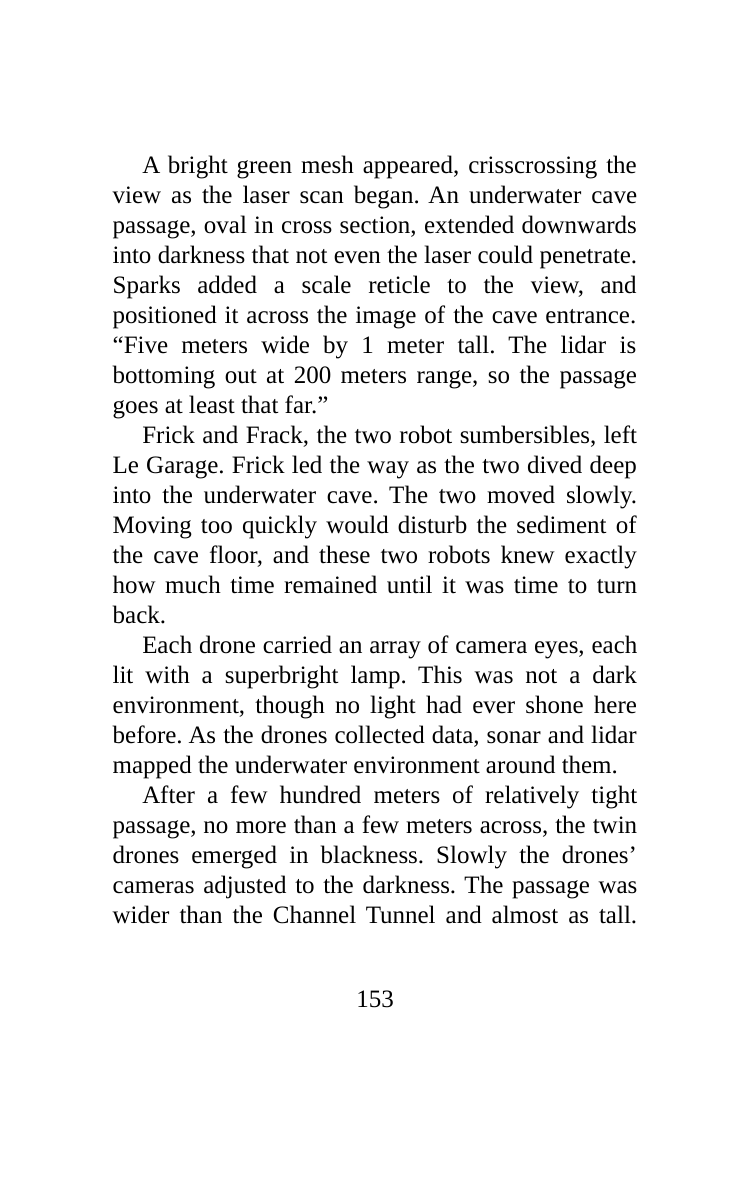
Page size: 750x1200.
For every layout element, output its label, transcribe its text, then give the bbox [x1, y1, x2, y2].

text A bright green mesh appeared, crisscrossing the view as the laser scan began. An underwater cave passage, oval in cross section, extended downwards into darkness that not even the laser could penetrate. Sparks added a scale reticle to the view, and positioned it across the image of the cave entrance. “Five meters wide by 1 meter tall. The lidar is bottoming out at 200 meters range, so the passage goes at least that far.” [112, 150, 637, 420]
text After a few hundred meters of relatively tight passage, no more than a few meters across, the twin drones emerged in blackness. Slowly the drones’ cameras adjusted to the darkness. The passage was wider than the Channel Tunnel and almost as tall. [112, 780, 637, 930]
text Each drone carried an array of camera eyes, each lit with a superbright lamp. This was not a dark environment, though no light had ever shone here before. As the drones collected data, sonar and lidar mapped the underwater environment around them. [112, 630, 637, 780]
text Frick and Frack, the two robot sumbersibles, left Le Garage. Frick led the way as the two dived deep into the underwater cave. The two moved slowly. Moving too quickly would disturb the sediment of the cave floor, and these two robots knew exactly how much time remained until it was time to turn back. [112, 420, 637, 630]
